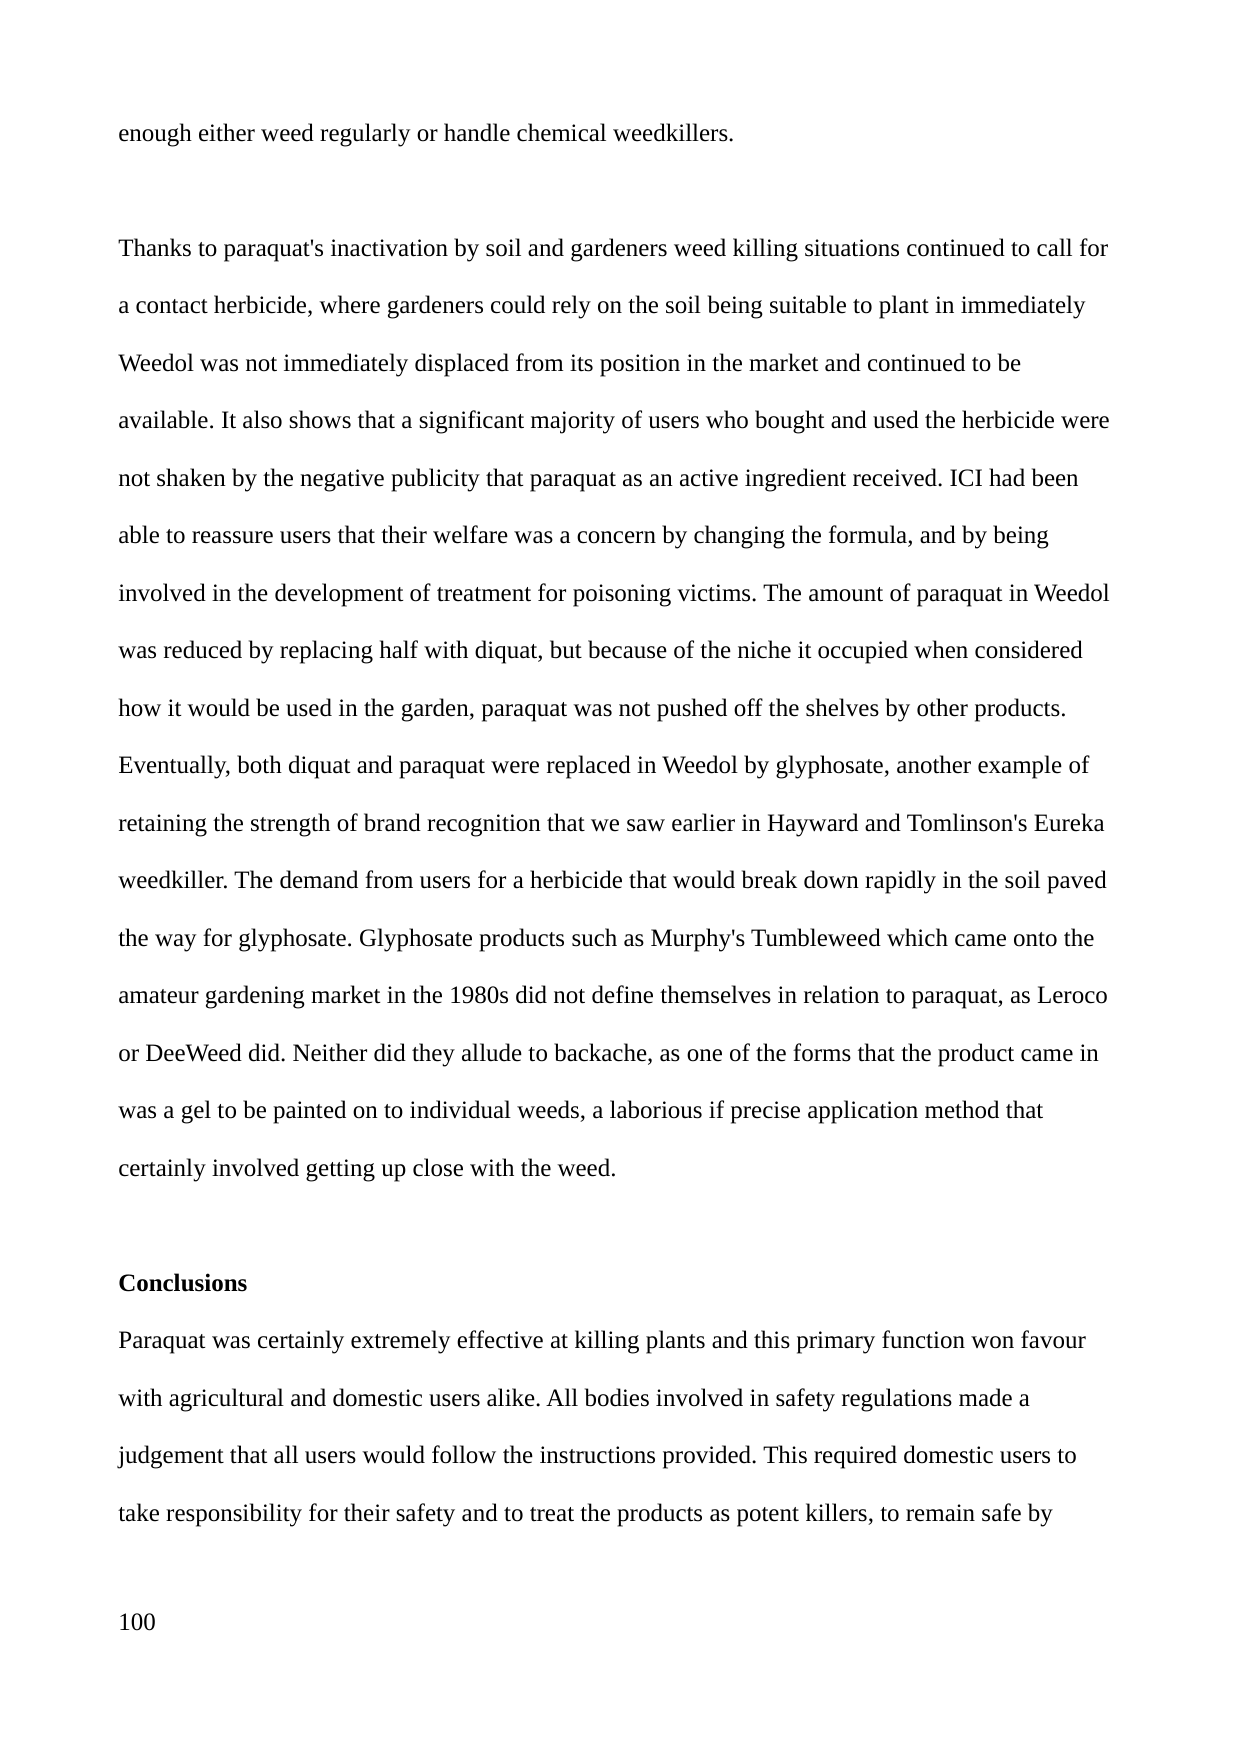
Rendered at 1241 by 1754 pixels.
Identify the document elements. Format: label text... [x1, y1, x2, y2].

text enough either weed regularly or handle chemical weedkillers. [118, 118, 1122, 147]
text Thanks to paraquat's inactivation by soil and gardeners weed killing situations continued to call for a contact herbicide, where gardeners could rely on the soil being suitable to plant in immediately Weedol was not immediately displaced from its position in the market and continued to be available. It also shows that a significant majority of users who bought and used the herbicide were not shaken by the negative publicity that paraquat as an active ingredient received. ICI had been able to reassure users that their welfare was a concern by changing the formula, and by being involved in the development of treatment for poisoning victims. The amount of paraquat in Weedol was reduced by replacing half with diquat, but because of the niche it occupied when considered how it would be used in the garden, paraquat was not pushed off the shelves by other products. Eventually, both diquat and paraquat were replaced in Weedol by glyphosate, another example of retaining the strength of brand recognition that we saw earlier in Hayward and Tomlinson's Eureka weedkiller. The demand from users for a herbicide that would break down rapidly in the soil paved the way for glyphosate. Glyphosate products such as Murphy's Tumbleweed which came onto the amateur gardening market in the 1980s did not define themselves in relation to paraquat, as Leroco or DeeWeed did. Neither did they allude to backache, as one of the forms that the product came in was a gel to be painted on to individual weeds, a laborious if precise application method that certainly involved getting up close with the weed. [118, 233, 1122, 1182]
text Conclusions [118, 1268, 1122, 1297]
text Paraquat was certainly extremely effective at killing plants and this primary function won favour with agricultural and domestic users alike. All bodies involved in safety regulations made a judgement that all users would follow the instructions provided. This required domestic users to take responsibility for their safety and to treat the products as potent killers, to remain safe by [118, 1326, 1122, 1527]
